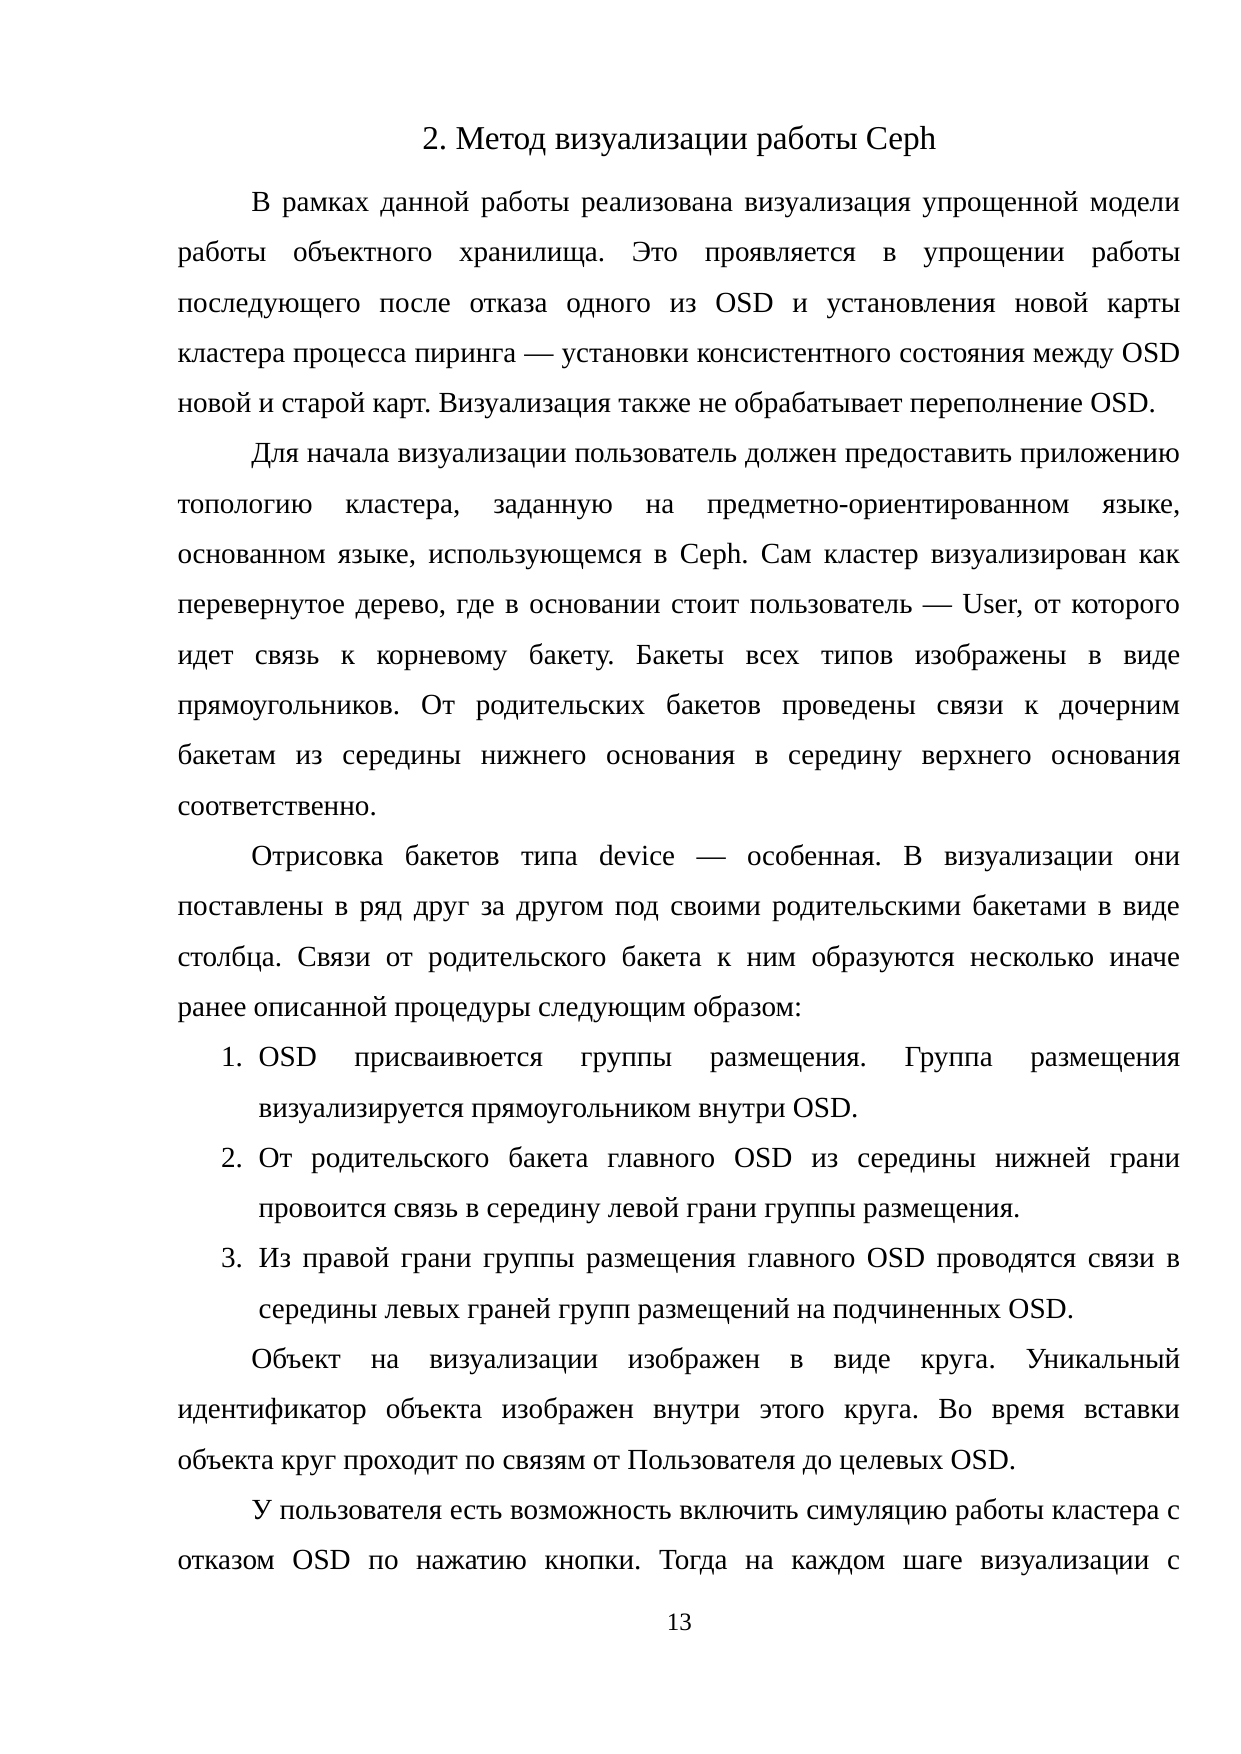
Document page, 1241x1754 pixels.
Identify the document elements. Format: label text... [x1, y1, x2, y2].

subtitle Метод визуализации работы Ceph [177, 118, 1181, 156]
text Для начала визуализации пользователь должен предоставить приложению топологию кластера, заданную на предметно-ориентированном языке, основанном языке, использующемся в Ceph. Сам кластер визуализирован как перевернутое дерево, где в основании стоит пользователь — User, от которого идет связь к корневому бакету. Бакеты всех типов изображены в виде прямоугольников. От родительских бакетов проведены связи к дочерним бакетам из середины нижнего основания в середину верхнего основания соответственно. [177, 436, 1181, 821]
text У пользователя есть возможность включить симуляцию работы кластера с отказом OSD по нажатию кнопки. Тогда на каждом шаге визуализации с [177, 1492, 1181, 1576]
text В рамках данной работы реализована визуализация упрощенной модели работы объектного хранилища. Это проявляется в упрощении работы последующего после отказа одного из OSD и установления новой карты кластера процесса пиринга — установки консистентного состояния между OSD новой и старой карт. Визуализация также не обрабатывает переполнение OSD. [177, 184, 1181, 419]
text Отрисовка бакетов типа device — особенная. В визуализации они поставлены в ряд друг за другом под своими родительскими бакетами в виде столбца. Связи от родительского бакета к ним образуются несколько иначе ранее описанной процедуры следующим образом: [177, 838, 1181, 1023]
list OSD присваивюется группы размещения. Группа размещения визуализируется прямоугольником внутри OSD. [221, 1039, 1181, 1123]
list Из правой грани группы размещения главного OSD проводятся связи в середины левых граней групп размещений на подчиненных OSD. [221, 1241, 1181, 1324]
text Объект на визуализации изображен в виде круга. Уникальный идентификатор объекта изображен внутри этого круга. Во время вставки объекта круг проходит по связям от Пользователя до целевых OSD. [177, 1341, 1181, 1475]
list От родительского бакета главного OSD из середины нижней грани провоится связь в середину левой грани группы размещения. [221, 1140, 1181, 1224]
